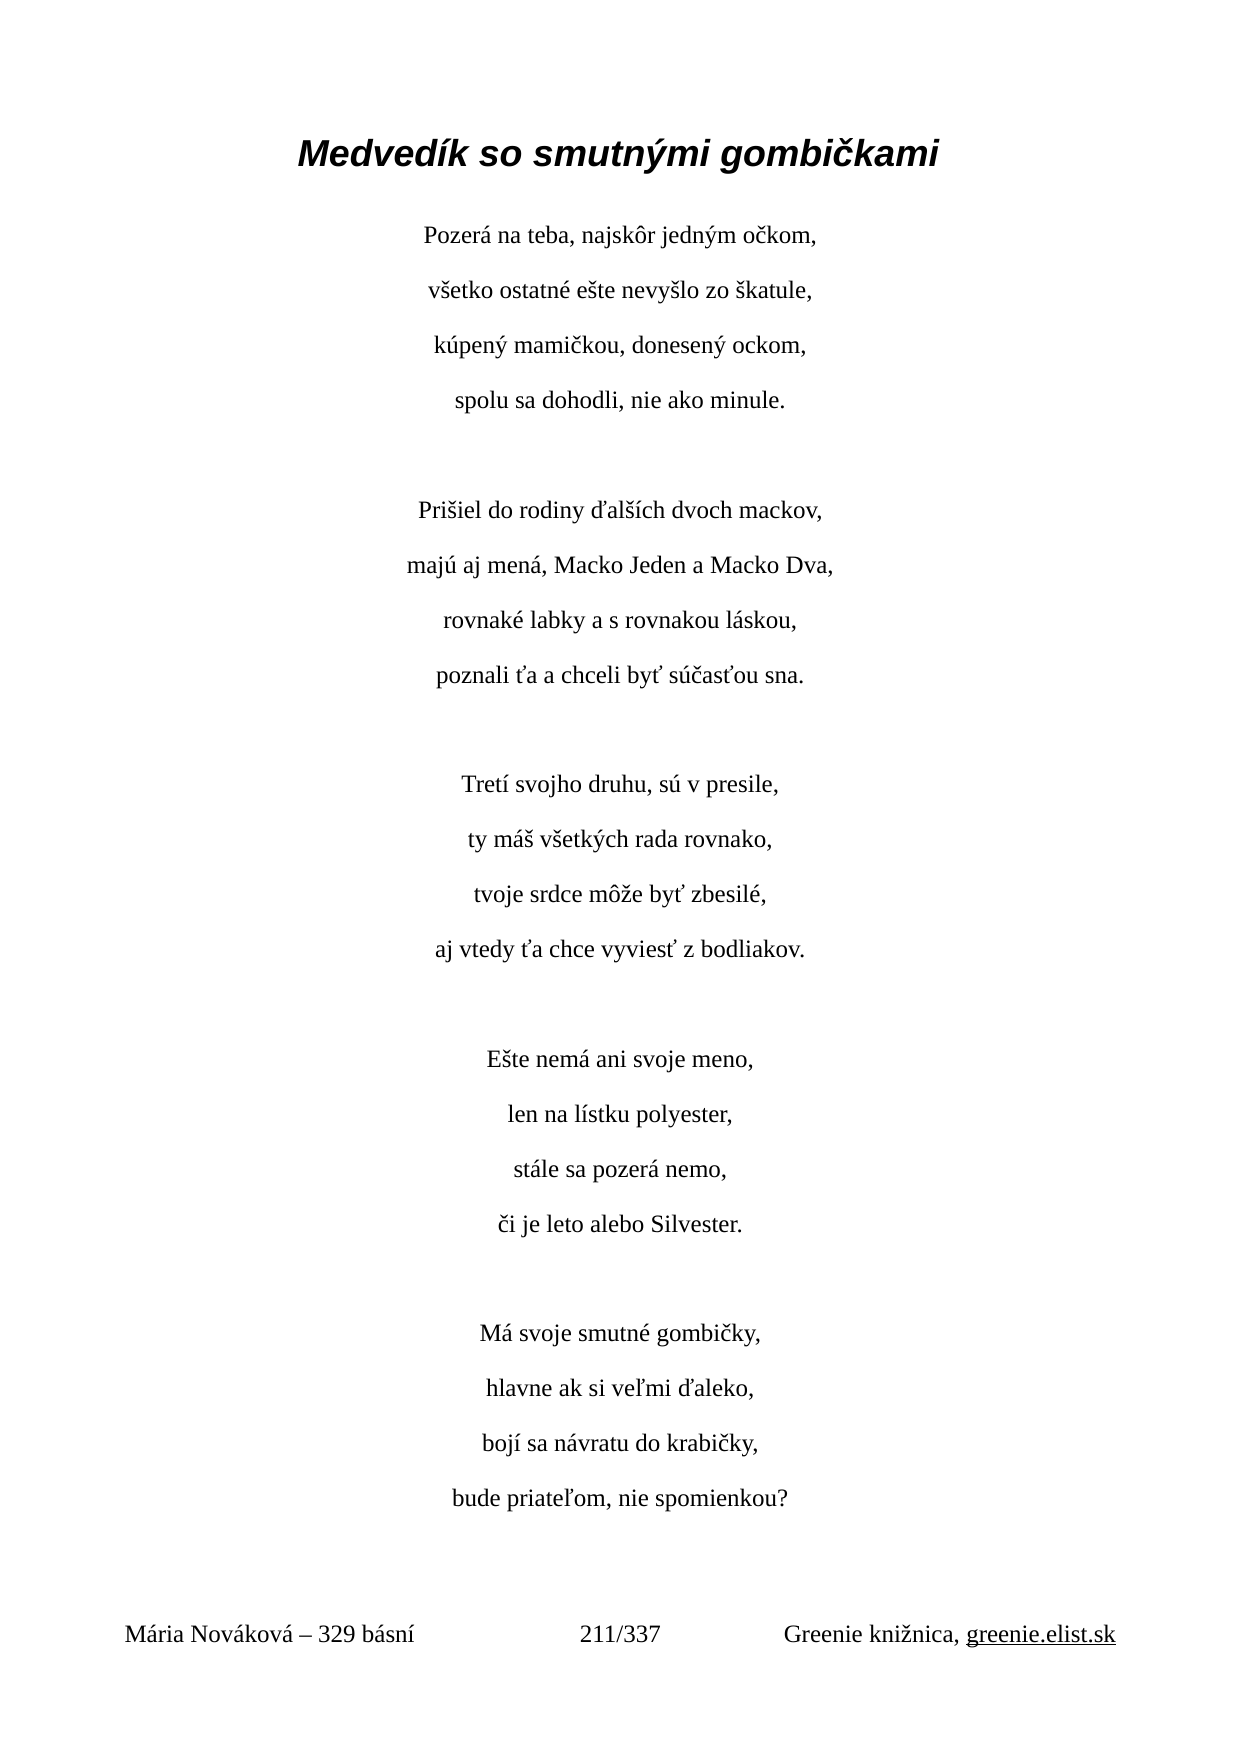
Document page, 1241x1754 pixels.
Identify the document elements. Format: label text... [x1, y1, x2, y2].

text aj vtedy ťa chce vyviesť z bodliakov. [106, 934, 1134, 963]
text kúpený mamičkou, donesený ockom, [106, 330, 1134, 359]
text všetko ostatné ešte nevyšlo zo škatule, [106, 275, 1134, 304]
text hlavne ak si veľmi ďaleko, [106, 1373, 1134, 1402]
subtitle Medvedík so smutnými gombičkami [106, 131, 1134, 174]
text tvoje srdce môže byť zbesilé, [106, 879, 1134, 908]
text stále sa pozerá nemo, [106, 1154, 1134, 1182]
text bojí sa návratu do krabičky, [106, 1428, 1134, 1457]
text Tretí svojho druhu, sú v presile, [106, 769, 1134, 798]
text Prišiel do rodiny ďalších dvoch mackov, [106, 495, 1134, 524]
text Ešte nemá ani svoje meno, [106, 1044, 1134, 1073]
text Pozerá na teba, najskôr jedným očkom, [106, 221, 1134, 249]
text či je leto alebo Silvester. [106, 1209, 1134, 1237]
text poznali ťa a chceli byť súčasťou sna. [106, 660, 1134, 688]
text ty máš všetkých rada rovnako, [106, 824, 1134, 853]
text rovnaké labky a s rovnakou láskou, [106, 605, 1134, 633]
text len na lístku polyester, [106, 1099, 1134, 1128]
text Má svoje smutné gombičky, [106, 1318, 1134, 1347]
text bude priateľom, nie spomienkou? [106, 1483, 1134, 1512]
text majú aj mená, Macko Jeden a Macko Dva, [106, 550, 1134, 579]
text spolu sa dohodli, nie ako minule. [106, 385, 1134, 414]
